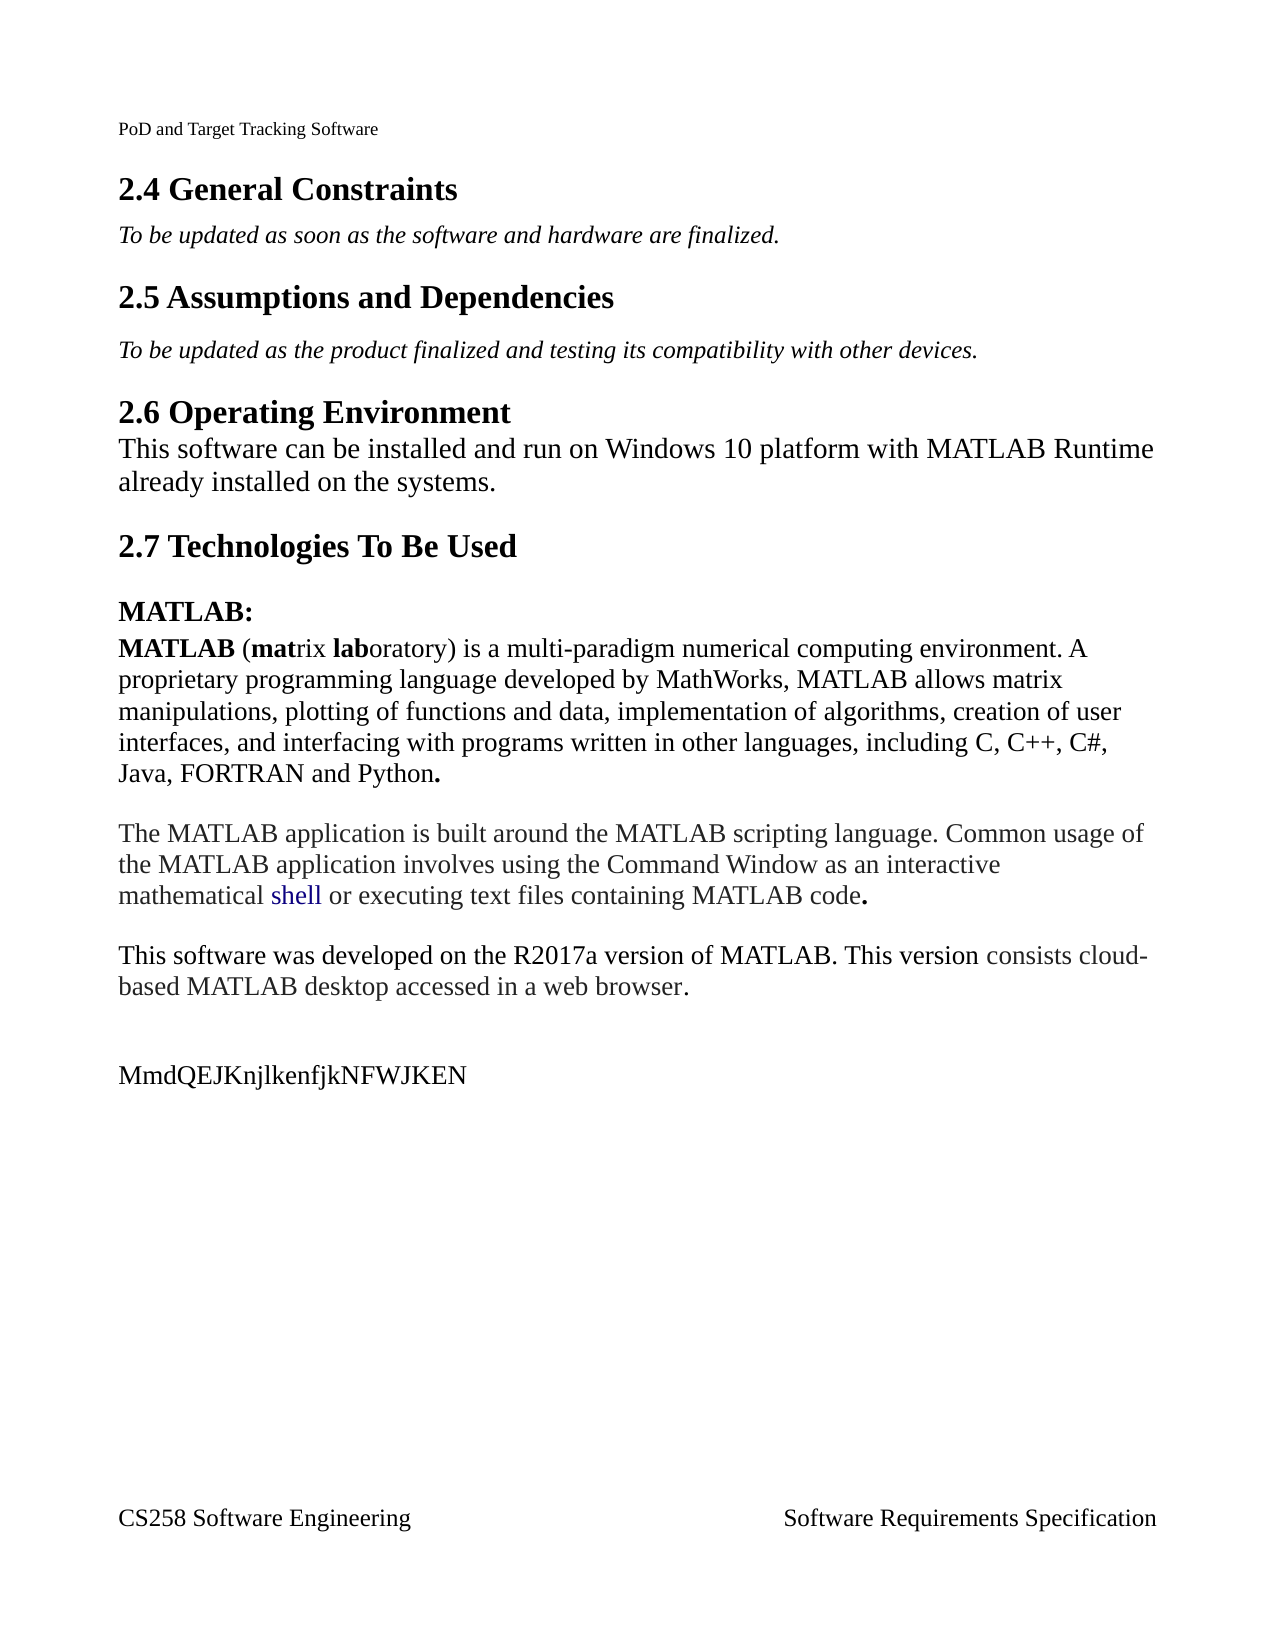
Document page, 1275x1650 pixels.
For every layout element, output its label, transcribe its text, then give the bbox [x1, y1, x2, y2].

text To be updated as the product finalized and testing its compatibility with other devices. [118, 335, 1157, 364]
text MATLAB: [118, 594, 1157, 627]
subtitle 2.7 Technologies To Be Used [118, 527, 1157, 565]
text MmdQEJKnjlkenfjkNFWJKEN [118, 1059, 1157, 1090]
text To be updated as soon as the software and hardware are finalized. [118, 220, 1157, 249]
text This software was developed on the R2017a version of MATLAB. This version consists cloud-based MATLAB desktop accessed in a web browser. [118, 939, 1157, 1001]
subtitle 2.4 General Constraints [118, 169, 1157, 207]
subtitle 2.5 Assumptions and Dependencies [118, 277, 1157, 316]
text The MATLAB application is built around the MATLAB scripting language. Common usage of the MATLAB application involves using the Command Window as an interactive mathematical shell or executing text files containing MATLAB code. [118, 817, 1157, 910]
text This software can be installed and run on Windows 10 platform with MATLAB Runtime already installed on the systems. [118, 431, 1157, 498]
text MATLAB (matrix laboratory) is a multi-paradigm numerical computing environment. A proprietary programming language developed by MathWorks, MATLAB allows matrix manipulations, plotting of functions and data, implementation of algorithms, creation of user interfaces, and interfacing with programs written in other languages, including C, C++, C#, Java, FORTRAN and Python. [118, 632, 1157, 788]
subtitle 2.6 Operating Environment [118, 392, 1157, 431]
